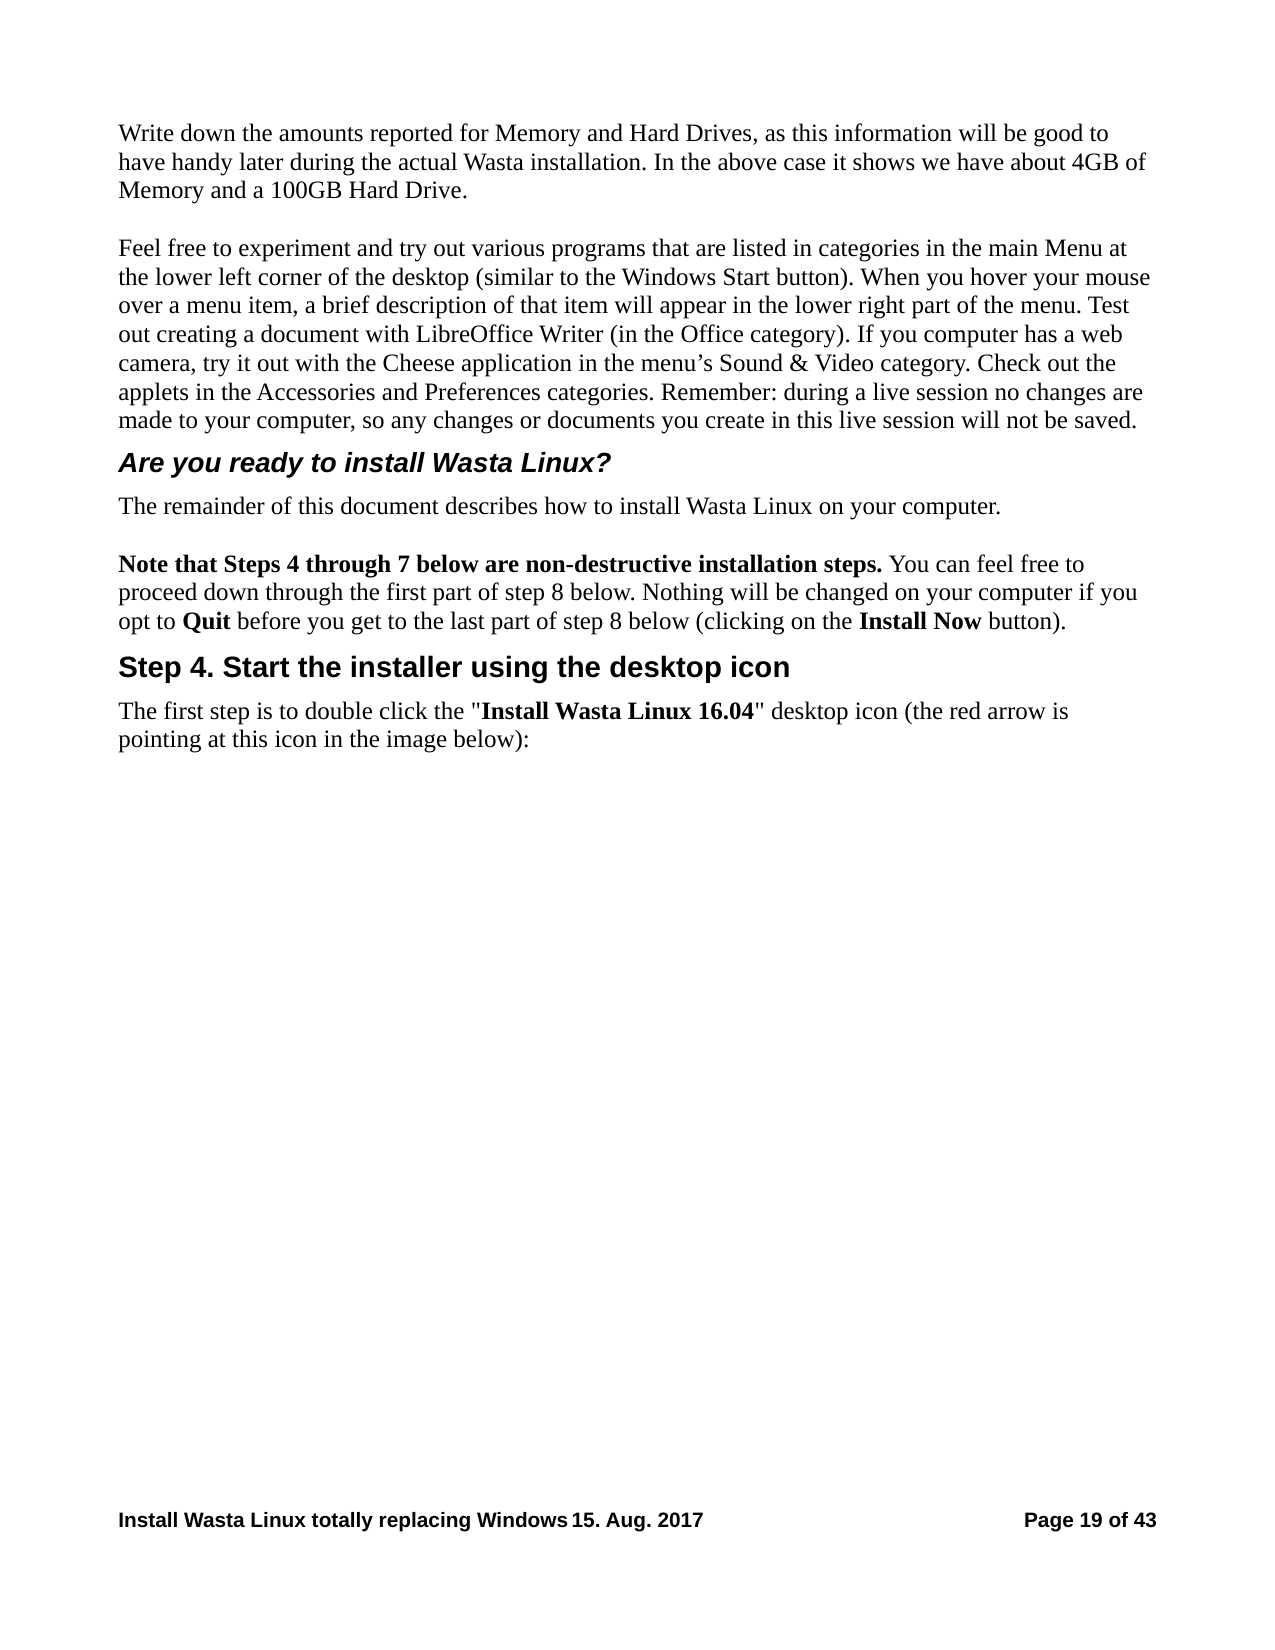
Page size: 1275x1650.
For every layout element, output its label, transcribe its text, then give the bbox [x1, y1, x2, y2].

text Feel free to experiment and try out various programs that are listed in categories in the main Menu at the lower left corner of the desktop (similar to the Windows Start button). When you hover your mouse over a menu item, a brief description of that item will appear in the lower right part of the menu. Test out creating a document with LibreOffice Writer (in the Office category). If you computer has a web camera, try it out with the Cheese application in the menu’s Sound & Video category. Check out the applets in the Accessories and Preferences categories. Remember: during a live session no changes are made to your computer, so any changes or documents you create in this live session will not be saved. [118, 233, 1157, 434]
subtitle Are you ready to install Wasta Linux? [118, 447, 1157, 479]
text Write down the amounts reported for Memory and Hard Drives, as this information will be good to have handy later during the actual Wasta installation. In the above case it shows we have about 4GB of Memory and a 100GB Hard Drive. [118, 118, 1157, 204]
text Note that Steps 4 through 7 below are non-destructive installation steps. You can feel free to proceed down through the first part of step 8 below. Nothing will be changed on your computer if you opt to Quit before you get to the last part of step 8 below (clicking on the Install Now button). [118, 549, 1157, 635]
text The remainder of this document describes how to install Wasta Linux on your computer. [118, 491, 1157, 520]
subtitle Step 4. Start the installer using the desktop icon [118, 649, 1157, 683]
text The first step is to double click the "Install Wasta Linux 16.04" desktop icon (the red arrow is pointing at this icon in the image below): [118, 696, 1157, 753]
